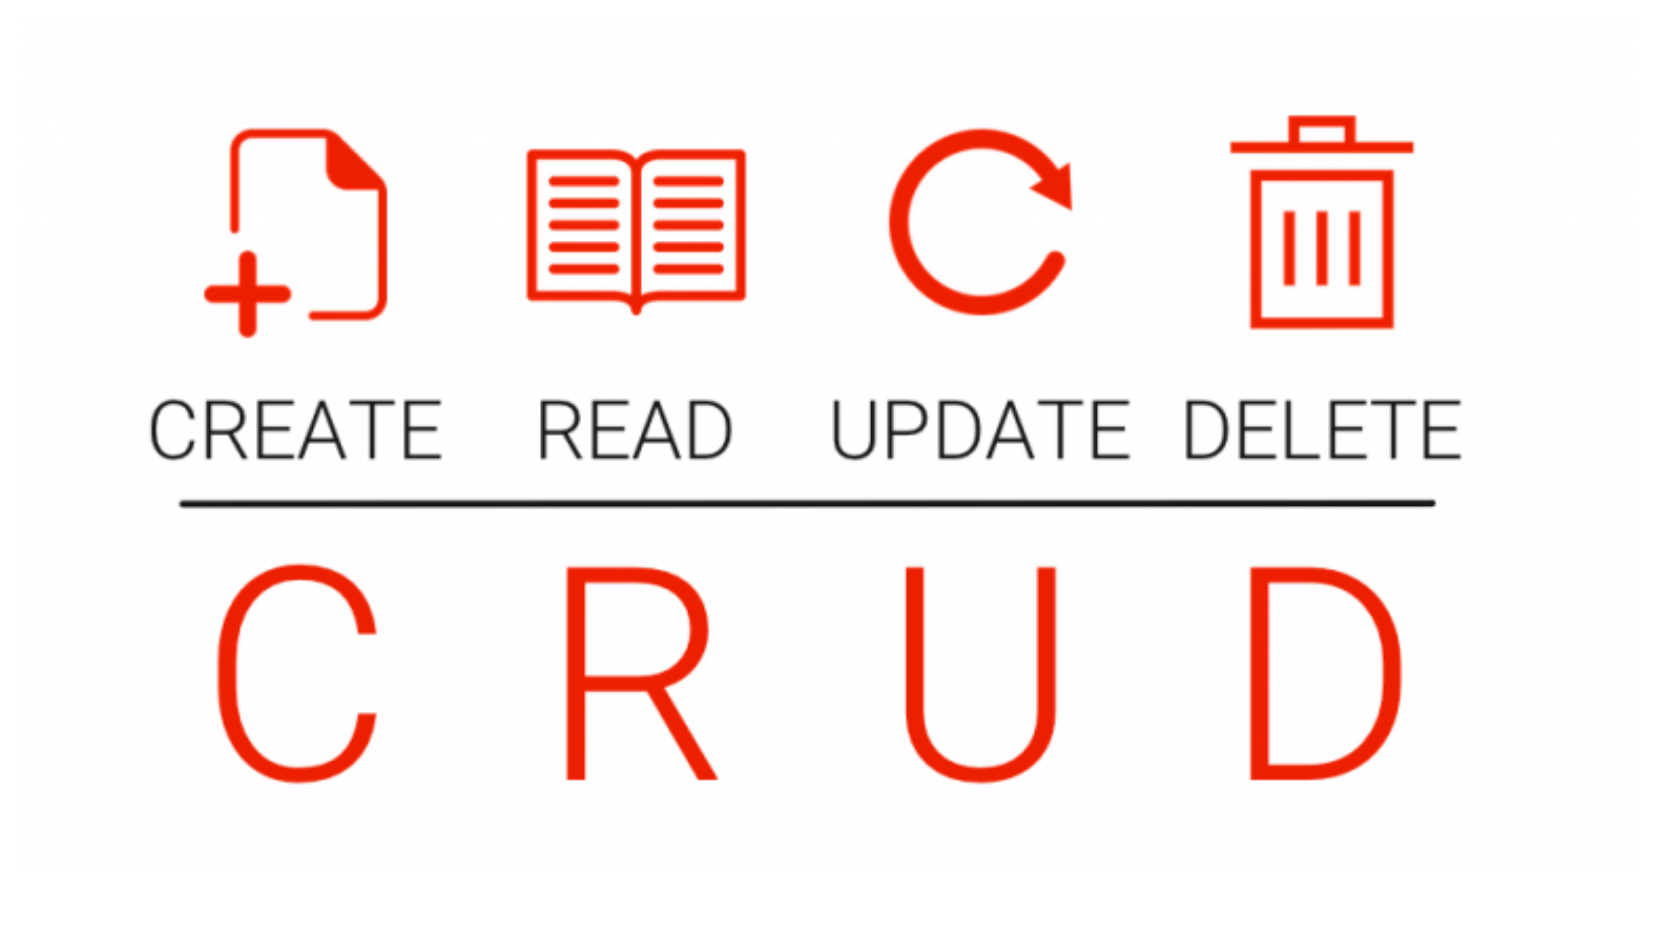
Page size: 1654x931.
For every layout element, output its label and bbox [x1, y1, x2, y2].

picture [22, 17, 1636, 871]
